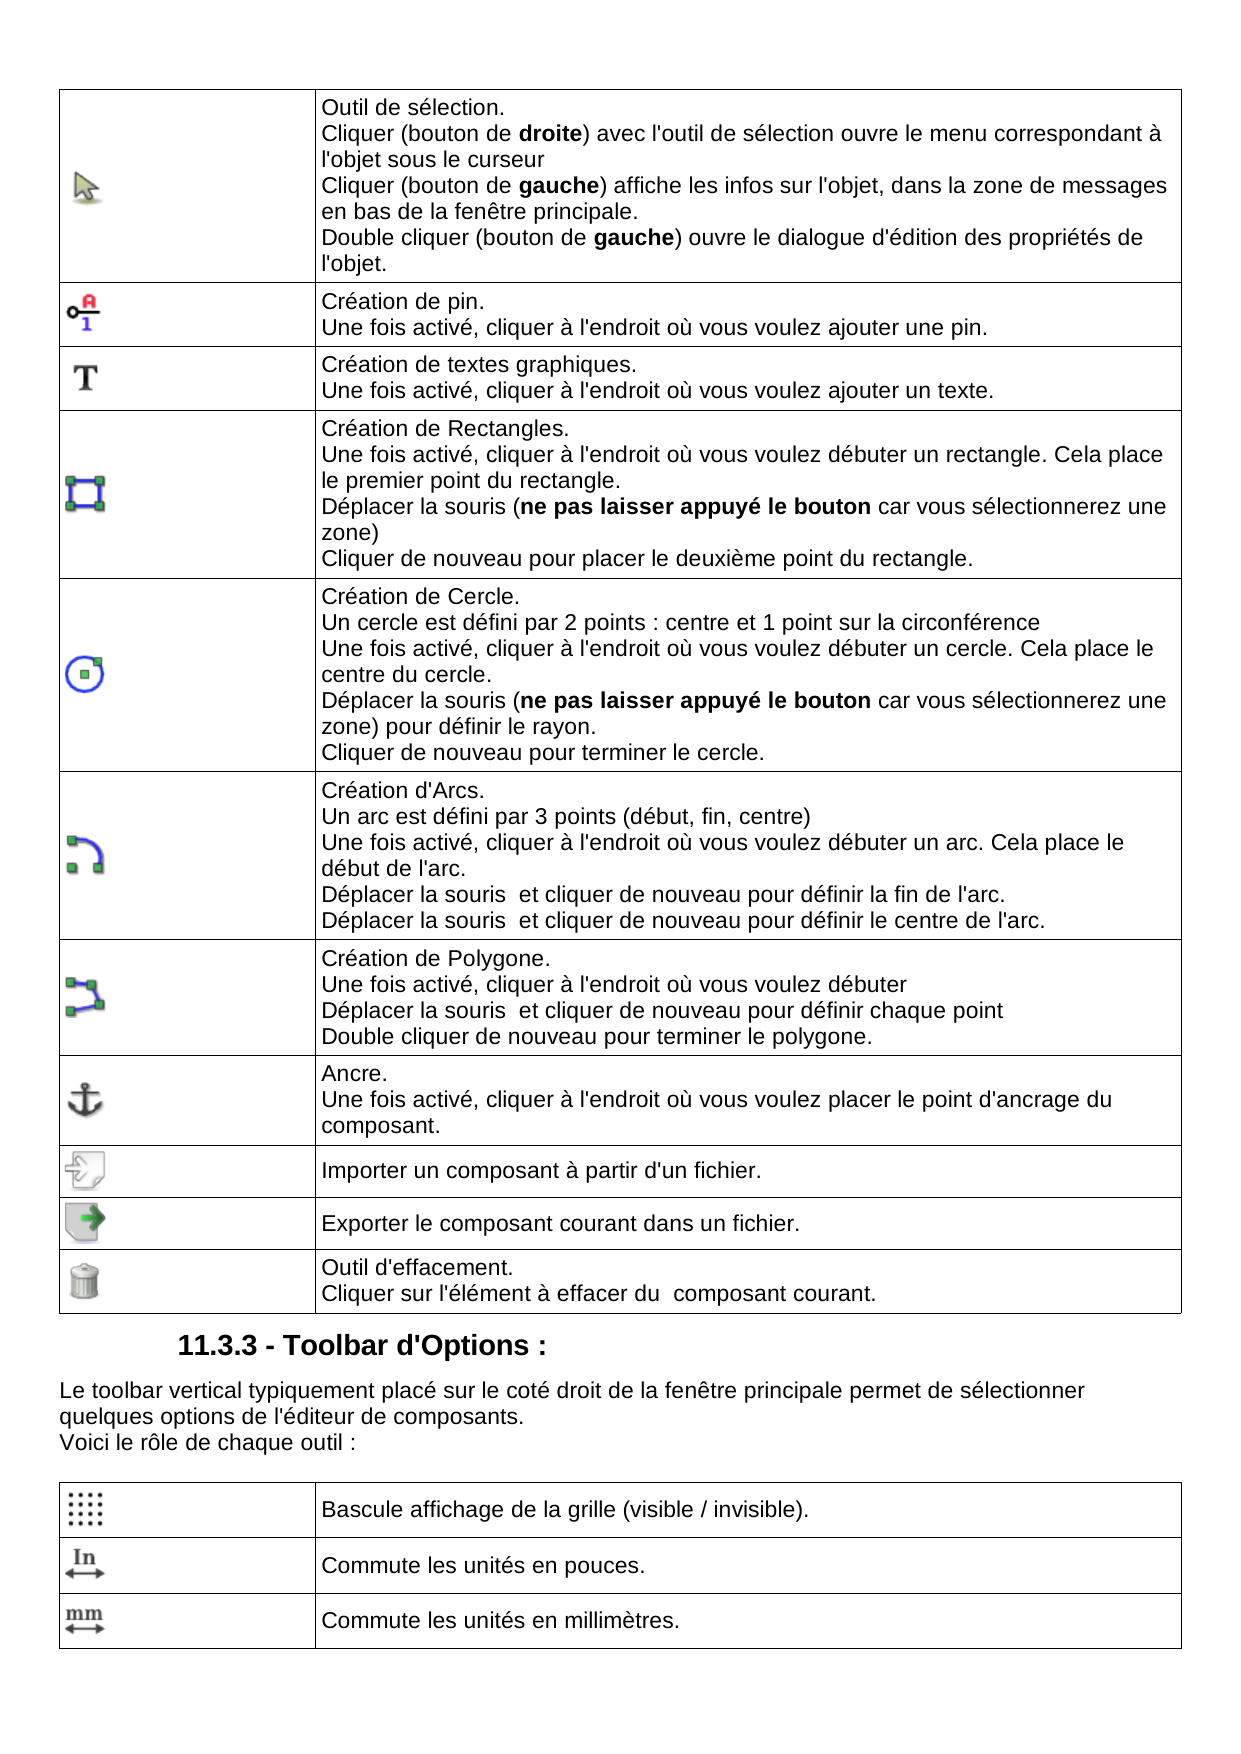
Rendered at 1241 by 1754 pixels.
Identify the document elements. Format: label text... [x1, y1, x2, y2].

table_cell [60, 772, 315, 939]
table_header Bascule affichage de la grille (visible / invisible). [316, 1483, 1181, 1537]
text Voici le rôle de chaque outil : [59, 1430, 1181, 1456]
table_cell Ancre. Une fois activé, cliquer à l'endroit où vous voulez placer le point d'ancrage du composant. [316, 1056, 1181, 1145]
table_cell Commute les unités en millimètres. [316, 1594, 1181, 1648]
table_cell [60, 940, 315, 1055]
table_cell [60, 411, 315, 578]
table_cell Création de Rectangles. Une fois activé, cliquer à l'endroit où vous voulez débuter un rectangle. Cela place le premier point du rectangle. Déplacer la souris (ne pas laisser appuyé le bouton car vous sélectionnerez une zone) Cliquer de nouveau pour placer le deuxième point du rectangle. [316, 411, 1181, 578]
table_cell [60, 347, 315, 410]
picture [64, 1489, 106, 1530]
table_header Outil de sélection. Cliquer (bouton de droite) avec l'outil de sélection ouvre le menu correspondant à l'objet sous le curseur Cliquer (bouton de gauche) affiche les infos sur l'objet, dans la zone de messages en bas de la fenêtre principale. Double cliquer (bouton de gauche) ouvre le dialogue d'édition des propriétés de l'objet. [316, 90, 1181, 282]
picture [64, 1544, 106, 1586]
table_cell Création de pin. Une fois activé, cliquer à l'endroit où vous voulez ajouter une pin. [316, 283, 1181, 346]
table_cell [60, 1538, 315, 1593]
table_cell Création de Polygone. Une fois activé, cliquer à l'endroit où vous voulez débuter Déplacer la souris et cliquer de nouveau pour définir chaque point Double cliquer de nouveau pour terminer le polygone. [316, 940, 1181, 1055]
picture [64, 1150, 106, 1191]
text Le toolbar vertical typiquement placé sur le coté droit de la fenêtre principale permet de sélectionner quelques options de l'éditeur de composants. [59, 1378, 1181, 1430]
picture [64, 1600, 106, 1641]
picture [64, 1202, 106, 1244]
table_cell Création de Cercle. Un cercle est défini par 2 points : centre et 1 point sur la circonférence Une fois activé, cliquer à l'endroit où vous voulez débuter un cercle. Cela place le centre du cercle. Déplacer la souris (ne pas laisser appuyé le bouton car vous sélectionnerez une zone) pour définir le rayon. Cliquer de nouveau pour terminer le cercle. [316, 579, 1181, 771]
picture [64, 1260, 106, 1302]
table_cell [60, 1594, 315, 1648]
picture [64, 1079, 106, 1121]
table_cell [60, 1146, 315, 1197]
subtitle Toolbar d'Options : [177, 1329, 1181, 1361]
table_cell [60, 1198, 315, 1249]
picture [64, 976, 106, 1018]
table_header [60, 90, 315, 282]
table_cell Outil d'effacement. Cliquer sur l'élément à effacer du composant courant. [316, 1250, 1181, 1313]
table_cell [60, 283, 315, 346]
picture [64, 654, 106, 695]
table_cell [60, 1056, 315, 1145]
picture [64, 293, 106, 335]
table_cell Création d'Arcs. Un arc est défini par 3 points (début, fin, centre) Une fois activé, cliquer à l'endroit où vous voulez débuter un arc. Cela place le début de l'arc. Déplacer la souris et cliquer de nouveau pour définir la fin de l'arc. Déplacer la souris et cliquer de nouveau pour définir le centre de l'arc. [316, 772, 1181, 939]
picture [64, 835, 106, 876]
table_cell Commute les unités en pouces. [316, 1538, 1181, 1593]
table_header [60, 1483, 315, 1537]
table_cell Exporter le composant courant dans un fichier. [316, 1198, 1181, 1249]
picture [64, 165, 106, 206]
table_cell [60, 1250, 315, 1313]
table_cell [60, 579, 315, 771]
table_cell Importer un composant à partir d'un fichier. [316, 1146, 1181, 1197]
table_cell Création de textes graphiques. Une fois activé, cliquer à l'endroit où vous voulez ajouter un texte. [316, 347, 1181, 410]
picture [64, 357, 106, 399]
picture [64, 473, 106, 514]
